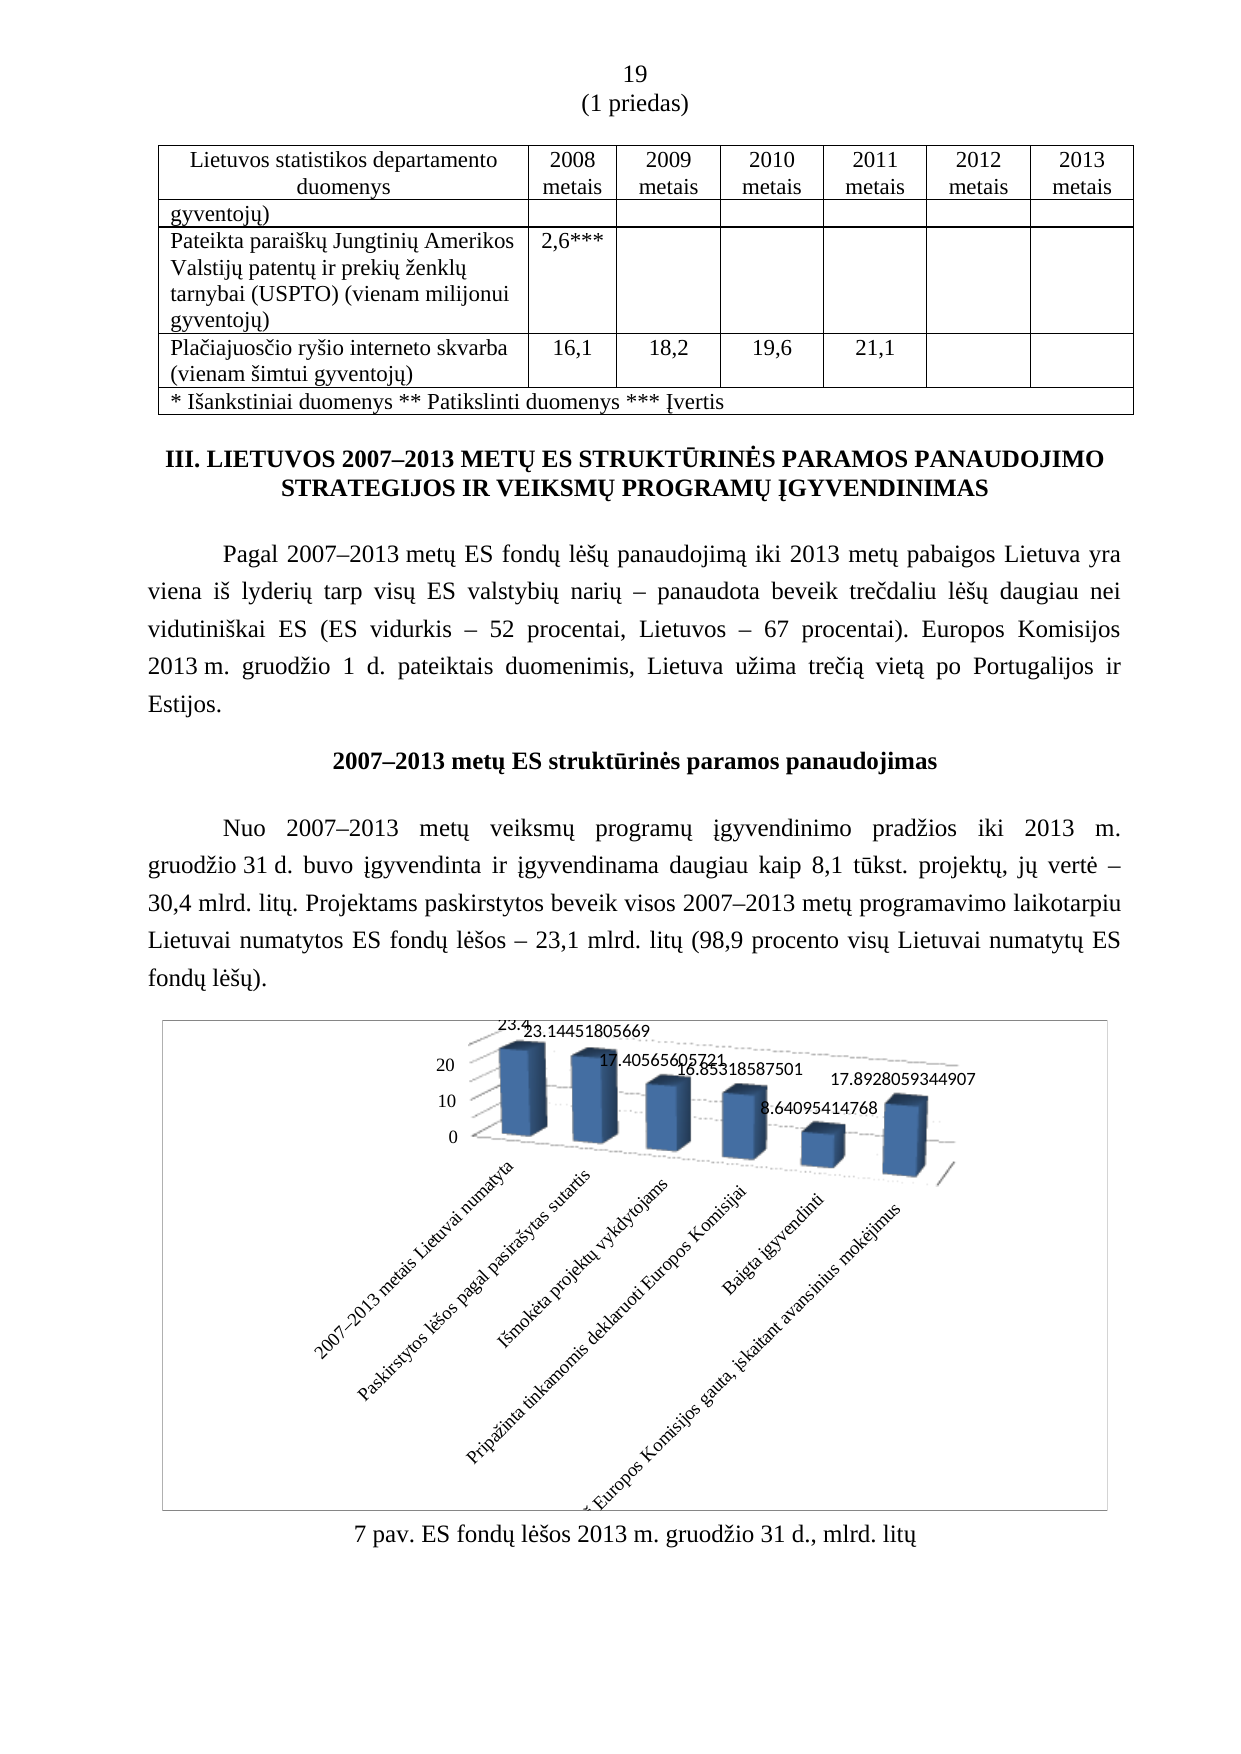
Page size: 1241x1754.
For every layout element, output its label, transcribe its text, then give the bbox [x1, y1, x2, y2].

table_cell [1031, 200, 1133, 226]
table_cell [617, 228, 720, 333]
text Nuo 2007–2013 metų veiksmų programų įgyvendinimo pradžios iki 2013 m. gruodžio 31 d. buvo įgyvendinta ir įgyvendinama daugiau kaip 8,1 tūkst. projektų, jų vertė – 30,4 mlrd. litų. Projektams paskirstytos beveik visos 2007–2013 metų programavimo laikotarpiu Lietuvai numatytos ES fondų lėšos – 23,1 mlrd. litų (98,9 procento visų Lietuvai numatytų ES fondų lėšų). [148, 804, 1122, 991]
table_header 2010 metais [721, 146, 823, 199]
text III. LIETUVOS 2007–2013 METŲ ES STRUKTŪRINĖS PARAMOS PANAUDOJIMO STRATEGIJOS IR VEIKSMŲ PROGRAMŲ ĮGYVENDINIMAS [148, 444, 1122, 501]
table_cell 18,2 [617, 334, 720, 387]
table_cell [1031, 228, 1133, 333]
text 7 pav. ES fondų lėšos 2013 m. gruodžio 31 d., mlrd. litų [148, 1511, 1122, 1548]
table_cell 2,6*** [529, 228, 616, 333]
table_header Lietuvos statistikos departamento duomenys [159, 146, 528, 199]
table_cell 16,1 [529, 334, 616, 387]
table_cell * Išankstiniai duomenys ** Patikslinti duomenys *** Įvertis [159, 388, 1133, 414]
table_header 2011 metais [824, 146, 926, 199]
text Pagal 2007–2013 metų ES fondų lėšų panaudojimą iki 2013 metų pabaigos Lietuva yra viena iš lyderių tarp visų ES valstybių narių – panaudota beveik trečdaliu lėšų daugiau nei vidutiniškai ES (ES vidurkis – 52 procentai, Lietuvos – 67 procentai). Europos Komisijos 2013 m. gruodžio 1 d. pateiktais duomenimis, Lietuva užima trečią vietą po Portugalijos ir Estijos. [148, 530, 1122, 718]
table_cell [721, 200, 823, 226]
table_cell Pateikta paraiškų Jungtinių Amerikos Valstijų patentų ir prekių ženklų tarnybai (USPTO) (vienam milijonui gyventojų) [159, 228, 528, 333]
table_cell [617, 200, 720, 226]
table_cell [1031, 334, 1133, 387]
table_cell [824, 200, 926, 226]
table_header 2009 metais [617, 146, 720, 199]
table_cell 19,6 [721, 334, 823, 387]
table_cell [824, 228, 926, 333]
table_cell 21,1 [824, 334, 926, 387]
table_cell gyventojų) [159, 200, 528, 226]
table_header 2008 metais [529, 146, 616, 199]
table_cell Plačiajuosčio ryšio interneto skvarba (vienam šimtui gyventojų) [159, 334, 528, 387]
table_cell [721, 228, 823, 333]
table_header 2012 metais [927, 146, 1030, 199]
table_cell [529, 200, 616, 226]
table_cell [927, 200, 1030, 226]
table_header 2013 metais [1031, 146, 1133, 199]
table_cell [927, 334, 1030, 387]
text 2007–2013 metų ES struktūrinės paramos panaudojimas [148, 746, 1122, 775]
table_cell [927, 228, 1030, 333]
